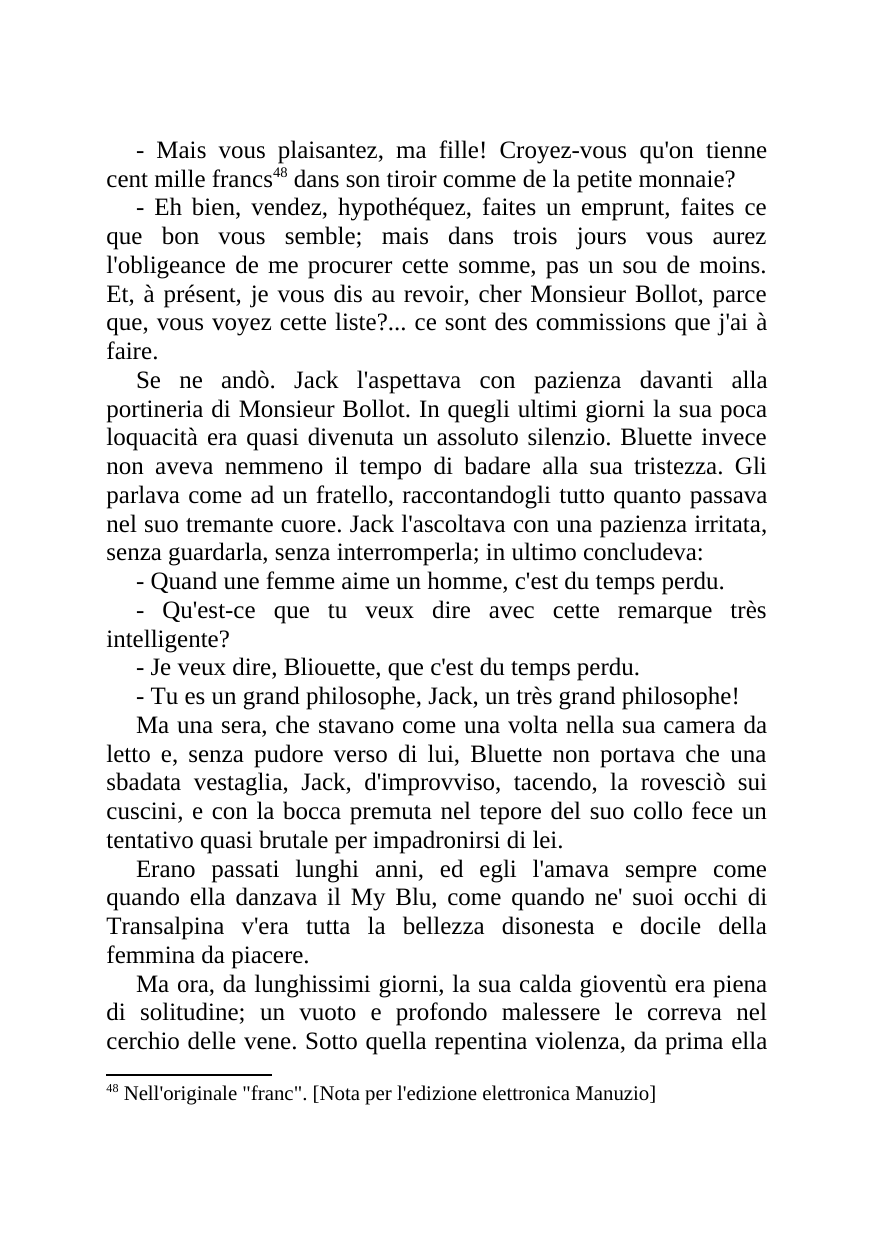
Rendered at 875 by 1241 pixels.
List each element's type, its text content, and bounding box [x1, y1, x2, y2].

text - Tu es un grand philosophe, Jack, un très grand philosophe! [106, 681, 768, 710]
text - Je veux dire, Bliouette, que c'est du temps perdu. [106, 652, 768, 681]
text Se ne andò. Jack l'aspettava con pazienza davanti alla portineria di Monsieur Bollot. In quegli ultimi giorni la sua poca loquacità era quasi divenuta un assoluto silenzio. Bluette invece non aveva nemmeno il tempo di badare alla sua tristezza. Gli parlava come ad un fratello, raccontandogli tutto quanto passava nel suo tremante cuore. Jack l'ascoltava con una pazienza irritata, senza guardarla, senza interromperla; in ultimo concludeva: [106, 365, 768, 566]
text Nell'originale "franc". [Nota per l'edizione elettronica Manuzio] [106, 1081, 768, 1105]
text - Mais vous plaisantez, ma fille! Croyez-vous qu'on tienne cent mille francs dans son tiroir comme de la petite monnaie? [106, 135, 768, 192]
text - Qu'est-ce que tu veux dire avec cette remarque très intelligente? [106, 595, 768, 652]
text - Quand une femme aime un homme, c'est du temps perdu. [106, 566, 768, 595]
text Ma una sera, che stavano come una volta nella sua camera da letto e, senza pudore verso di lui, Bluette non portava che una sbadata vestaglia, Jack, d'improvviso, tacendo, la rovesciò sui cuscini, e con la bocca premuta nel tepore del suo collo fece un tentativo quasi brutale per impadronirsi di lei. [106, 710, 768, 854]
text Ma ora, da lunghissimi giorni, la sua calda gioventù era piena di solitudine; un vuoto e profondo malessere le correva nel cerchio delle vene. Sotto quella repentina violenza, da prima ella [106, 969, 768, 1055]
text - Eh bien, vendez, hypothéquez, faites un emprunt, faites ce que bon vous semble; mais dans trois jours vous aurez l'obligeance de me procurer cette somme, pas un sou de moins. Et, à présent, je vous dis au revoir, cher Monsieur Bollot, parce que, vous voyez cette liste?... ce sont des commissions que j'ai à faire. [106, 192, 768, 365]
text Erano passati lunghi anni, ed egli l'amava sempre come quando ella danzava il My Blu, come quando ne' suoi occhi di Transalpina v'era tutta la bellezza disonesta e docile della femmina da piacere. [106, 854, 768, 969]
